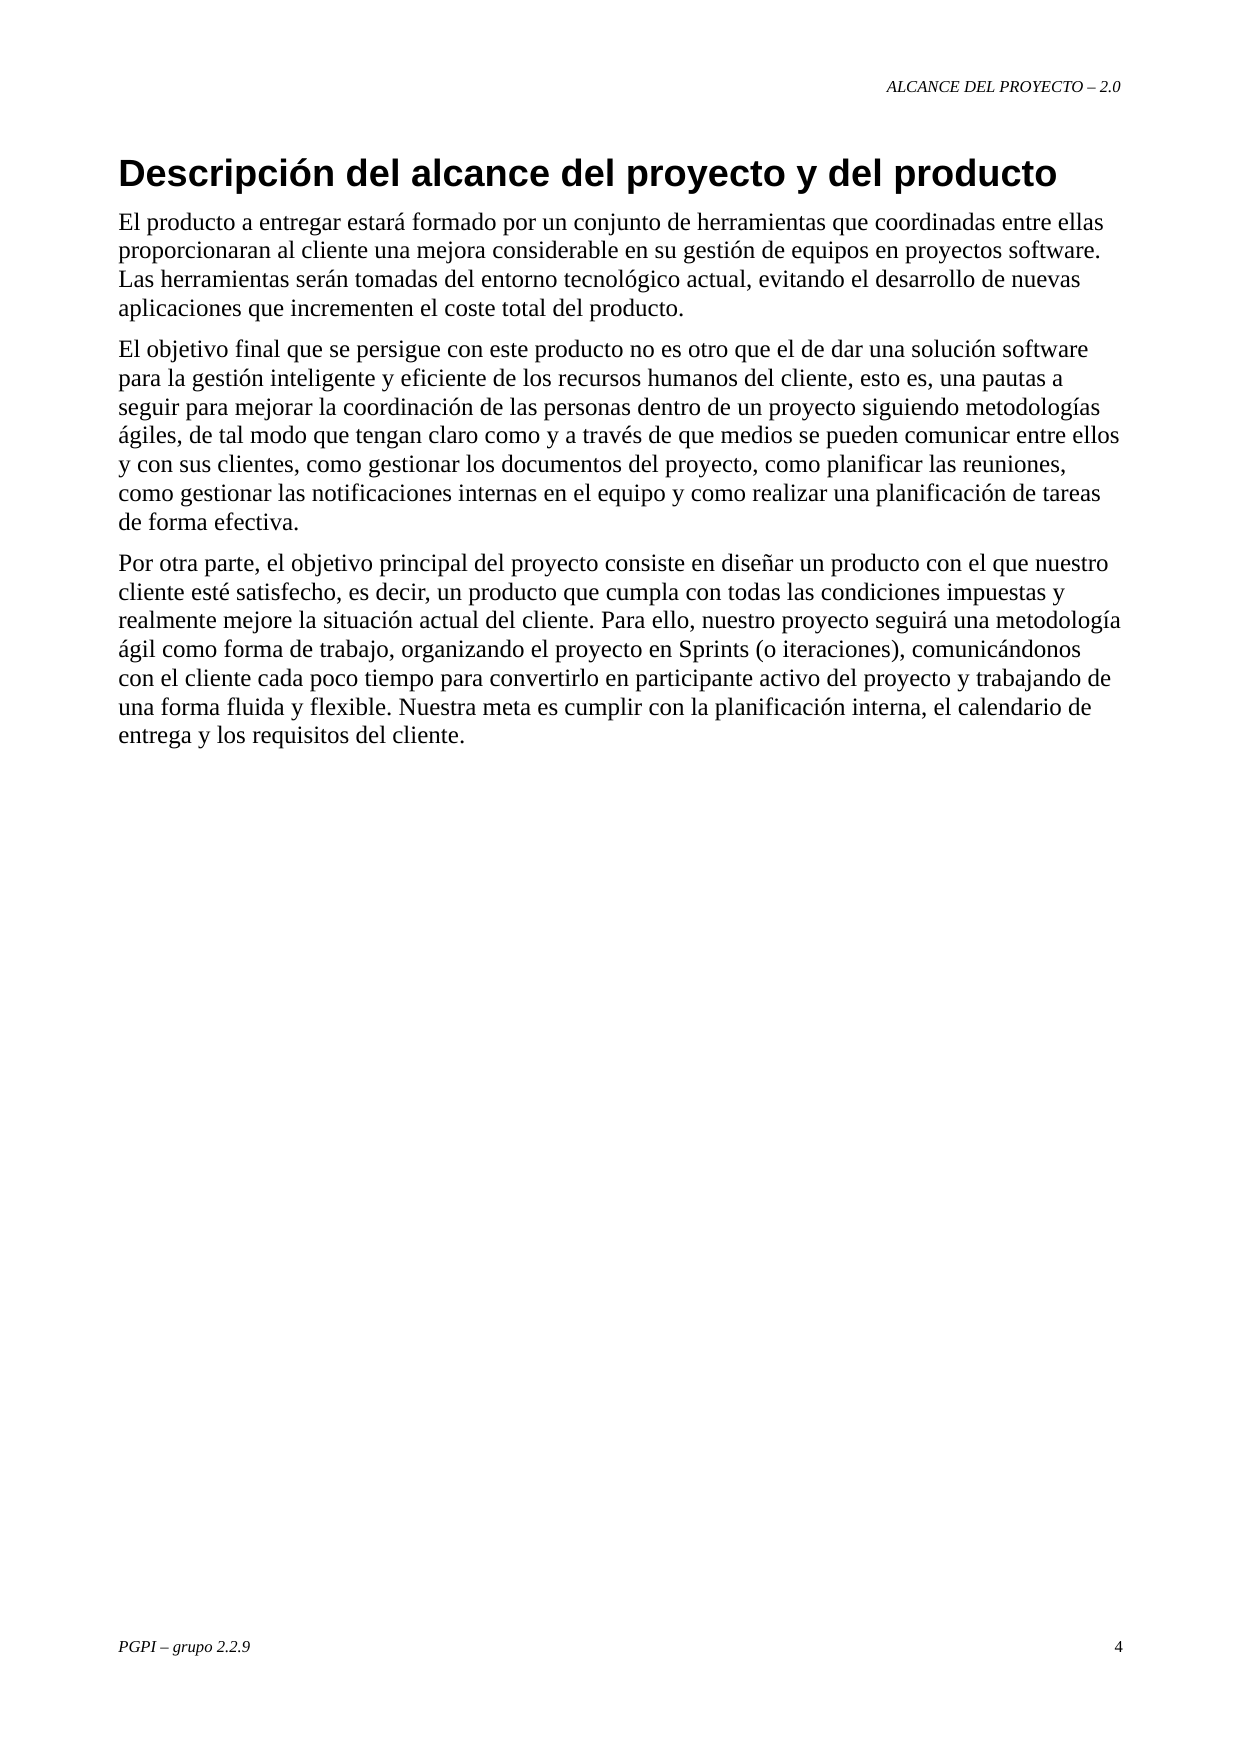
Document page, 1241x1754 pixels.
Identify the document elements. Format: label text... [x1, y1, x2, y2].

subtitle Descripción del alcance del proyecto y del producto [118, 150, 1122, 194]
text El producto a entregar estará formado por un conjunto de herramientas que coordinadas entre ellas proporcionaran al cliente una mejora considerable en su gestión de equipos en proyectos software. Las herramientas serán tomadas del entorno tecnológico actual, evitando el desarrollo de nuevas aplicaciones que incrementen el coste total del producto. [118, 207, 1122, 322]
text Por otra parte, el objetivo principal del proyecto consiste en diseñar un producto con el que nuestro cliente esté satisfecho, es decir, un producto que cumpla con todas las condiciones impuestas y realmente mejore la situación actual del cliente. Para ello, nuestro proyecto seguirá una metodología ágil como forma de trabajo, organizando el proyecto en Sprints (o iteraciones), comunicándonos con el cliente cada poco tiempo para convertirlo en participante activo del proyecto y trabajando de una forma fluida y flexible. Nuestra meta es cumplir con la planificación interna, el calendario de entrega y los requisitos del cliente. [118, 548, 1122, 749]
text El objetivo final que se persigue con este producto no es otro que el de dar una solución software para la gestión inteligente y eficiente de los recursos humanos del cliente, esto es, una pautas a seguir para mejorar la coordinación de las personas dentro de un proyecto siguiendo metodologías ágiles, de tal modo que tengan claro como y a través de que medios se pueden comunicar entre ellos y con sus clientes, como gestionar los documentos del proyecto, como planificar las reuniones, como gestionar las notificaciones internas en el equipo y como realizar una planificación de tareas de forma efectiva. [118, 334, 1122, 535]
